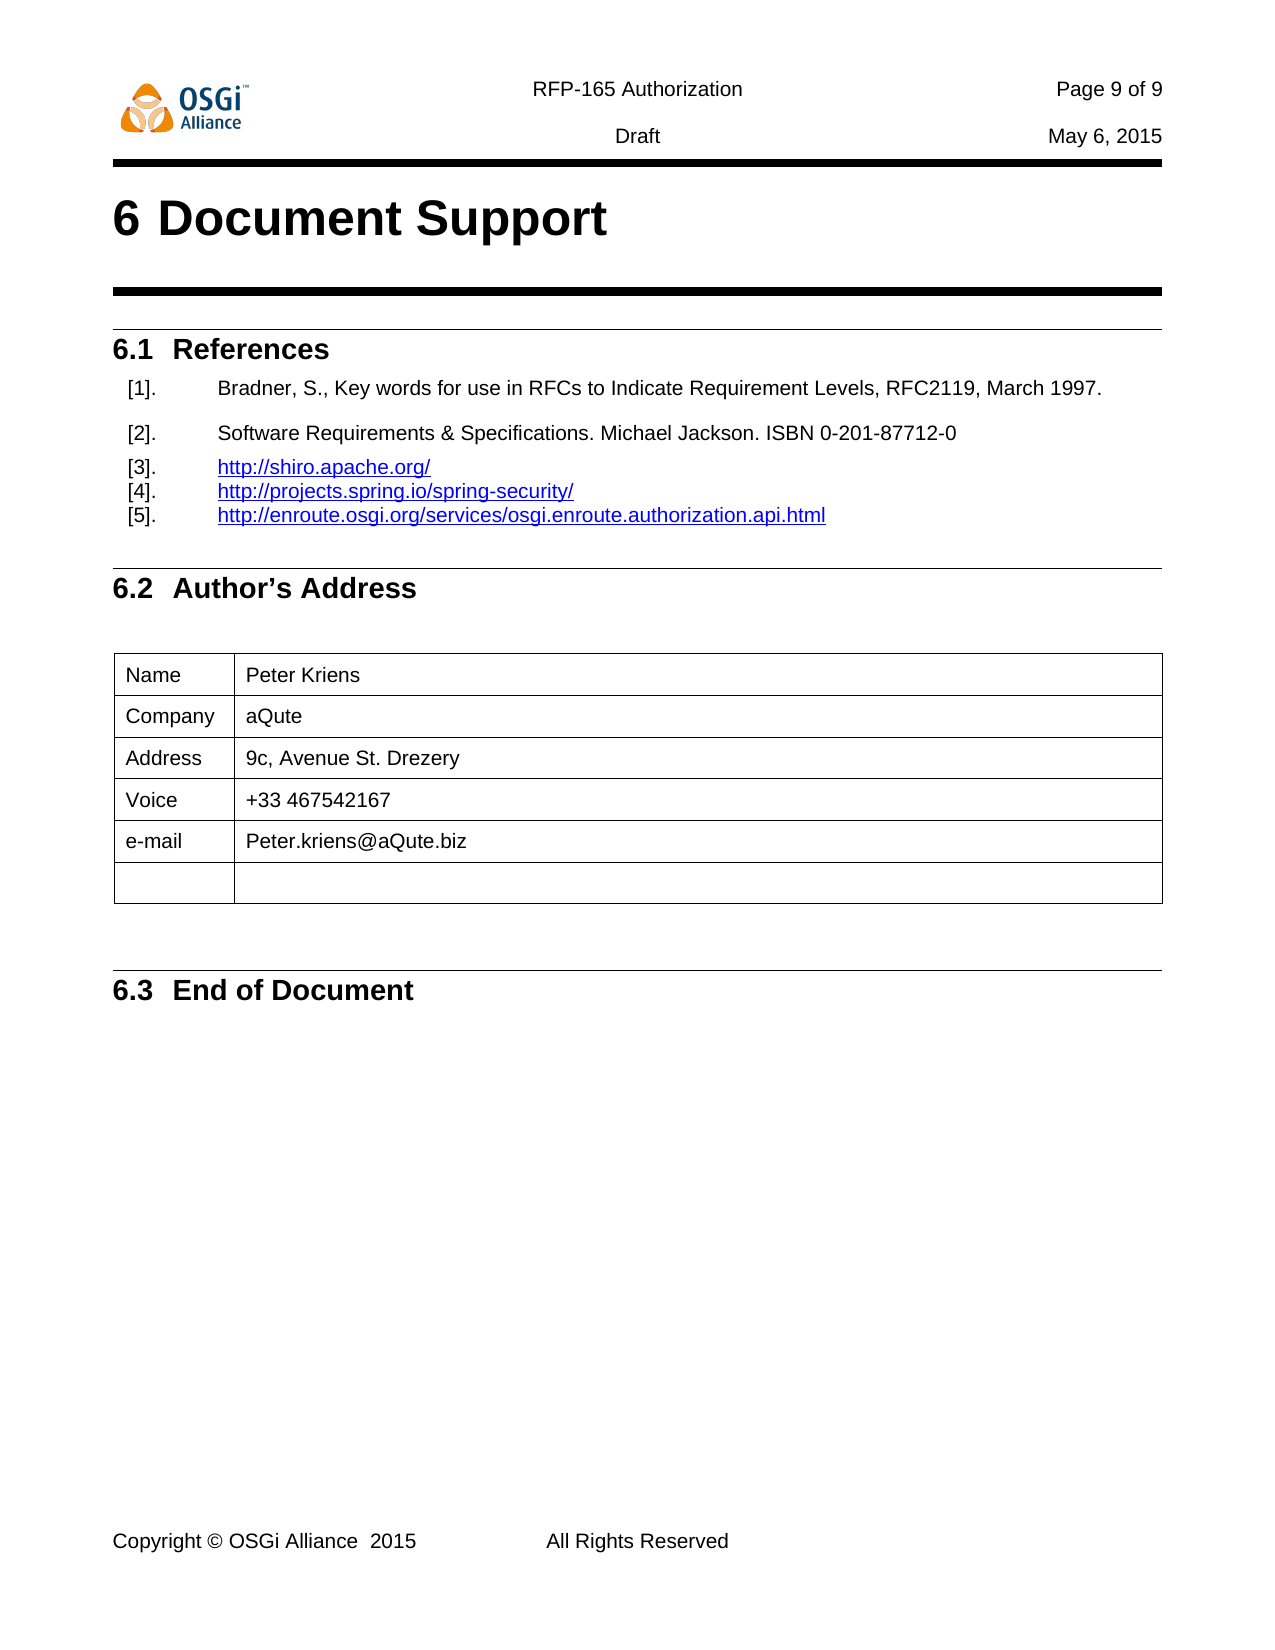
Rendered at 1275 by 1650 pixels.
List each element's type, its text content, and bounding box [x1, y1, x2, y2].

list http://shiro.apache.org/ [127, 455, 1162, 479]
subtitle Author’s Address [112, 569, 1162, 604]
table_header Peter Kriens [235, 654, 1162, 695]
table_header Name [115, 654, 234, 695]
table_cell aQute [235, 696, 1162, 737]
subtitle References [112, 330, 1162, 366]
list http://projects.spring.io/spring-security/ [127, 479, 1162, 503]
table_cell Address [115, 738, 234, 778]
table_cell +33 467542167 [235, 779, 1162, 820]
list Bradner, S., Key words for use in RFCs to Indicate Requirement Levels, RFC2119, March 1997. [127, 376, 1162, 400]
table_cell 9c, Avenue St. Drezery [235, 738, 1162, 778]
table_cell Voice [115, 779, 234, 820]
list http://enroute.osgi.org/services/osgi.enroute.authorization.api.html [127, 503, 1162, 527]
table_cell e-mail [115, 821, 234, 862]
subtitle End of Document [112, 971, 1162, 1007]
list Software Requirements & Specifications. Michael Jackson. ISBN 0-201-87712-0 [127, 421, 1162, 445]
table_cell Company [115, 696, 234, 737]
subtitle Document Support [112, 160, 1162, 296]
table_cell [115, 863, 234, 903]
picture [113, 76, 257, 140]
table_cell Peter.kriens@aQute.biz [235, 821, 1162, 862]
table_cell [235, 863, 1162, 903]
